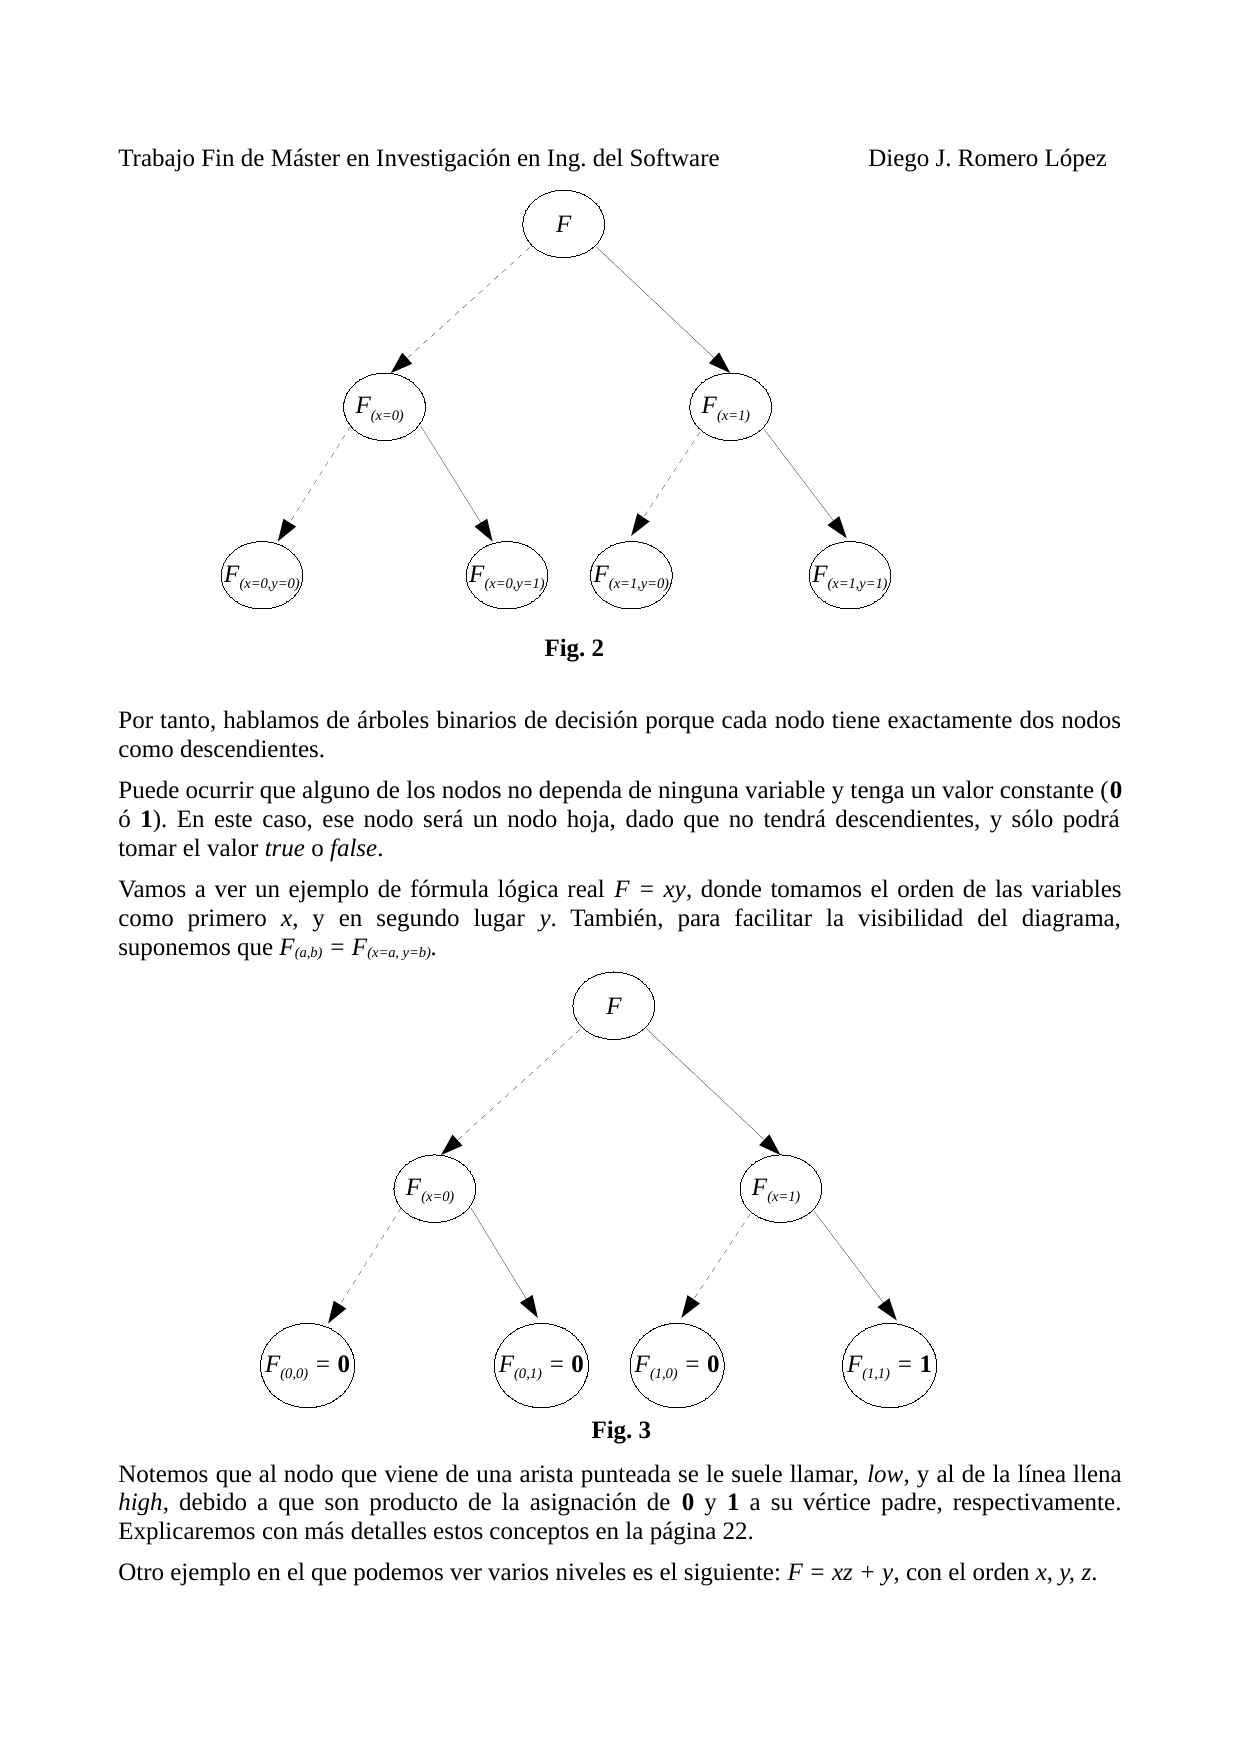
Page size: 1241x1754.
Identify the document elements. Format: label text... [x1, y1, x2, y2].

text Por tanto, hablamos de árboles binarios de decisión porque cada nodo tiene exactamente dos nodos como descendientes. [118, 705, 1122, 763]
text Vamos a ver un ejemplo de fórmula lógica real F = xy, donde tomamos el orden de las variables como primero x, y en segundo lugar y. También, para facilitar la visibilidad del diagrama, suponemos que F(a,b) = F(x=a, y=b). [118, 874, 1122, 960]
text Notemos que al nodo que viene de una arista punteada se le suele llamar, low, y al de la línea llena high, debido a que son producto de la asignación de 0 y 1 a su vértice padre, respectivamente. Explicaremos con más detalles estos conceptos en la página 22. [118, 973, 1122, 1545]
text Puede ocurrir que alguno de los nodos no dependa de ninguna variable y tenga un valor constante (0 ó 1). En este caso, ese nodo será un nodo hoja, dado que no tendrá descendientes, y sólo podrá tomar el valor true o false. [118, 775, 1122, 862]
text Otro ejemplo en el que podemos ver varios niveles es el siguiente: F = xz + y, con el orden x, y, z. [118, 1557, 1122, 1586]
